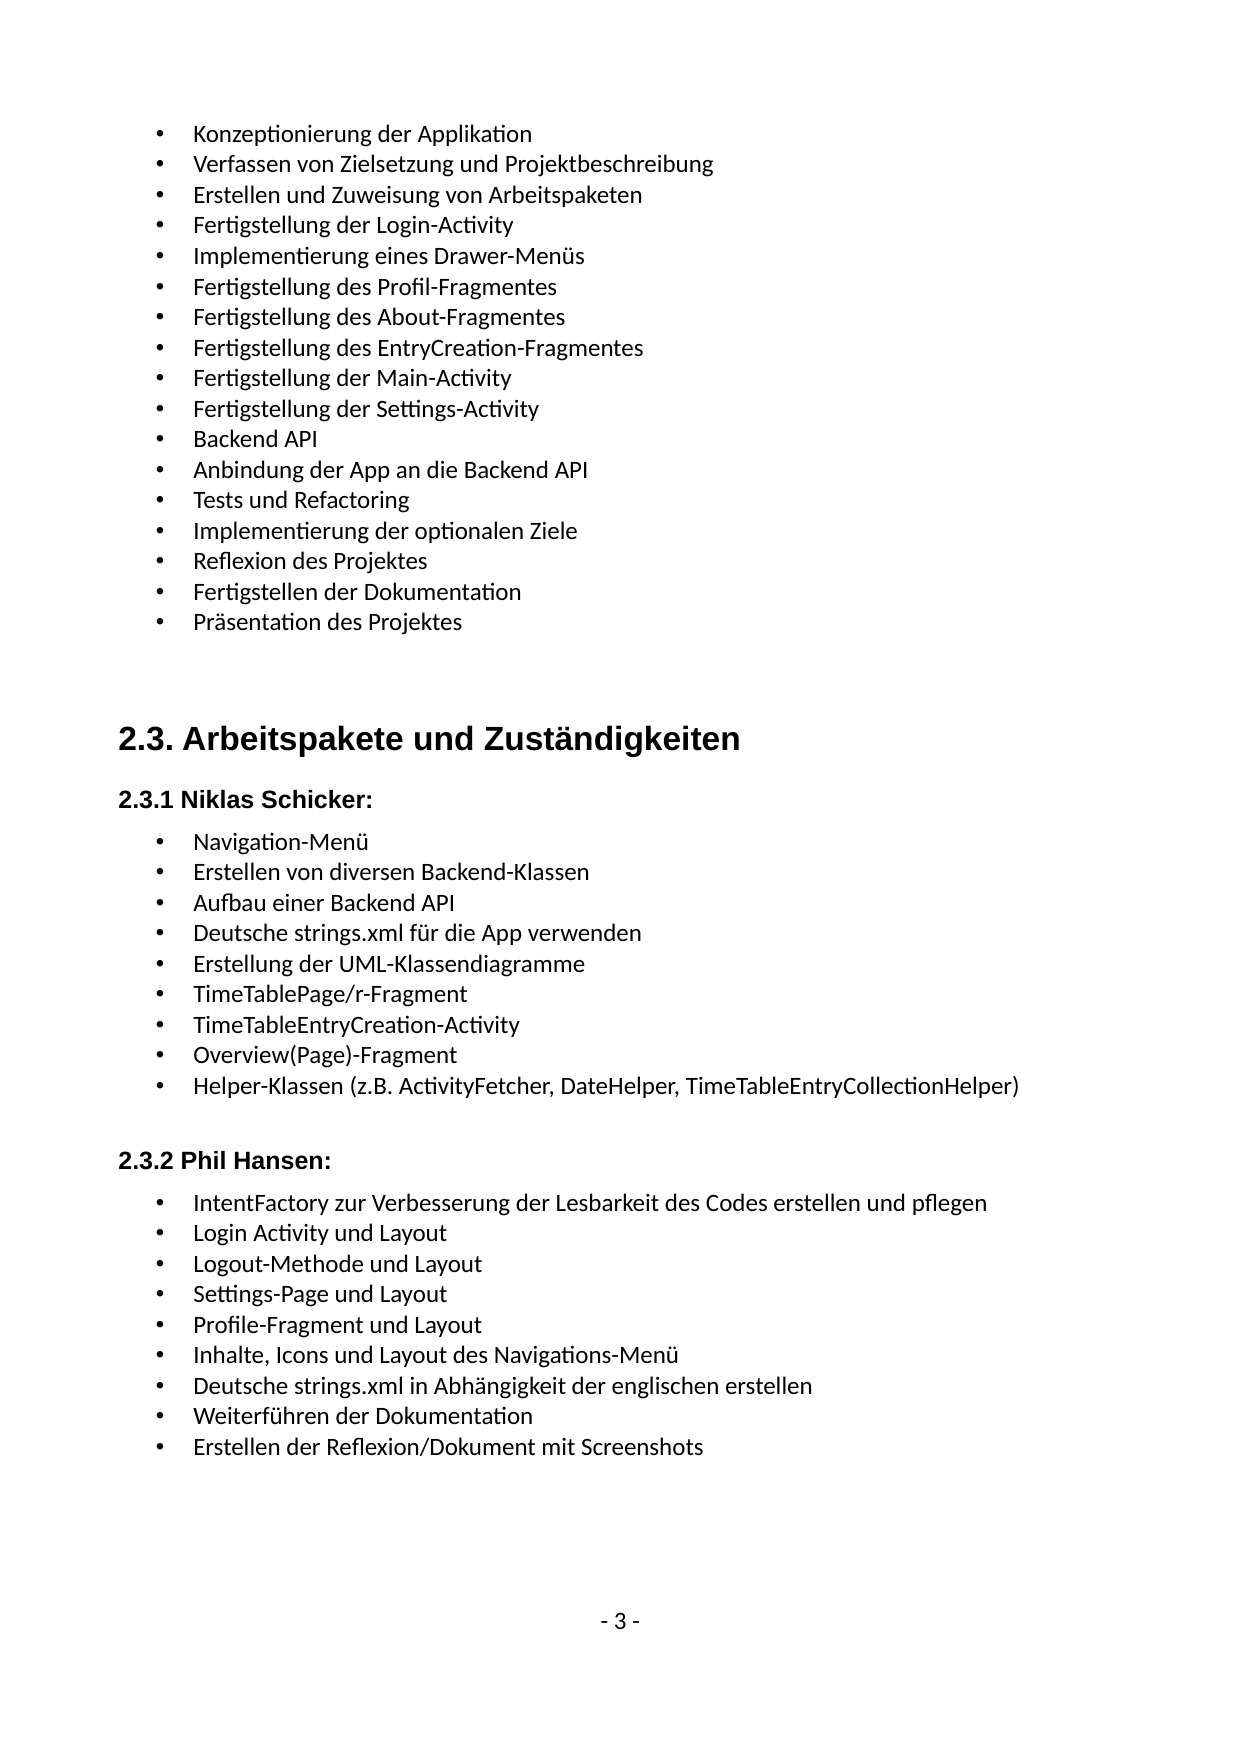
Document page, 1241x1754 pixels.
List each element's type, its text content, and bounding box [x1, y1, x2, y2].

list Deutsche strings.xml für die App verwenden [156, 917, 1122, 948]
list TimeTableEntryCreation-Activity [156, 1009, 1122, 1039]
list Erstellen der Reflexion/Dokument mit Screenshots [156, 1431, 1122, 1462]
list Login Activity und Layout [156, 1217, 1122, 1248]
list Inhalte, Icons und Layout des Navigations-Menü [156, 1339, 1122, 1370]
list Konzeptionierung der Applikation [156, 118, 1122, 149]
list Verfassen von Zielsetzung und Projektbeschreibung [156, 149, 1122, 179]
list Profile-Fragment und Layout [156, 1309, 1122, 1339]
list Helper-Klassen (z.B. ActivityFetcher, DateHelper, TimeTableEntryCollectionHelper) [156, 1070, 1122, 1101]
list Anbindung der App an die Backend API [156, 454, 1122, 484]
list Weiterführen der Dokumentation [156, 1401, 1122, 1431]
list Aufbau einer Backend API [156, 887, 1122, 917]
list Fertigstellung der Login-Activity [156, 210, 1122, 240]
list Deutsche strings.xml in Abhängigkeit der englischen erstellen [156, 1370, 1122, 1401]
list TimeTablePage/r-Fragment [156, 978, 1122, 1009]
list Fertigstellung des Profil-Fragmentes [156, 271, 1122, 301]
list Implementierung eines Drawer-Menüs [156, 240, 1122, 271]
list Erstellung der UML-Klassendiagramme [156, 948, 1122, 978]
list Overview(Page)-Fragment [156, 1039, 1122, 1070]
list Fertigstellung der Main-Activity [156, 362, 1122, 393]
list Settings-Page und Layout [156, 1278, 1122, 1309]
list Fertigstellen der Dokumentation [156, 576, 1122, 606]
list Backend API [156, 423, 1122, 454]
list Fertigstellung des EntryCreation-Fragmentes [156, 332, 1122, 362]
list IntentFactory zur Verbesserung der Lesbarkeit des Codes erstellen und pflegen [156, 1187, 1122, 1217]
list Implementierung der optionalen Ziele [156, 515, 1122, 545]
list Reflexion des Projektes [156, 545, 1122, 576]
list Fertigstellung des About-Fragmentes [156, 301, 1122, 332]
list Erstellen und Zuweisung von Arbeitspaketen [156, 179, 1122, 210]
list Tests und Refactoring [156, 484, 1122, 515]
list Präsentation des Projektes [156, 606, 1122, 637]
subtitle 2.3. Arbeitspakete und Zuständigkeiten [118, 719, 1122, 757]
subtitle 2.3.2 Phil Hansen: [118, 1146, 1122, 1174]
subtitle 2.3.1 Niklas Schicker: [118, 784, 1122, 813]
list Erstellen von diversen Backend-Klassen [156, 856, 1122, 887]
list Logout-Methode und Layout [156, 1248, 1122, 1278]
list Navigation-Menü [156, 826, 1122, 856]
list Fertigstellung der Settings-Activity [156, 393, 1122, 423]
